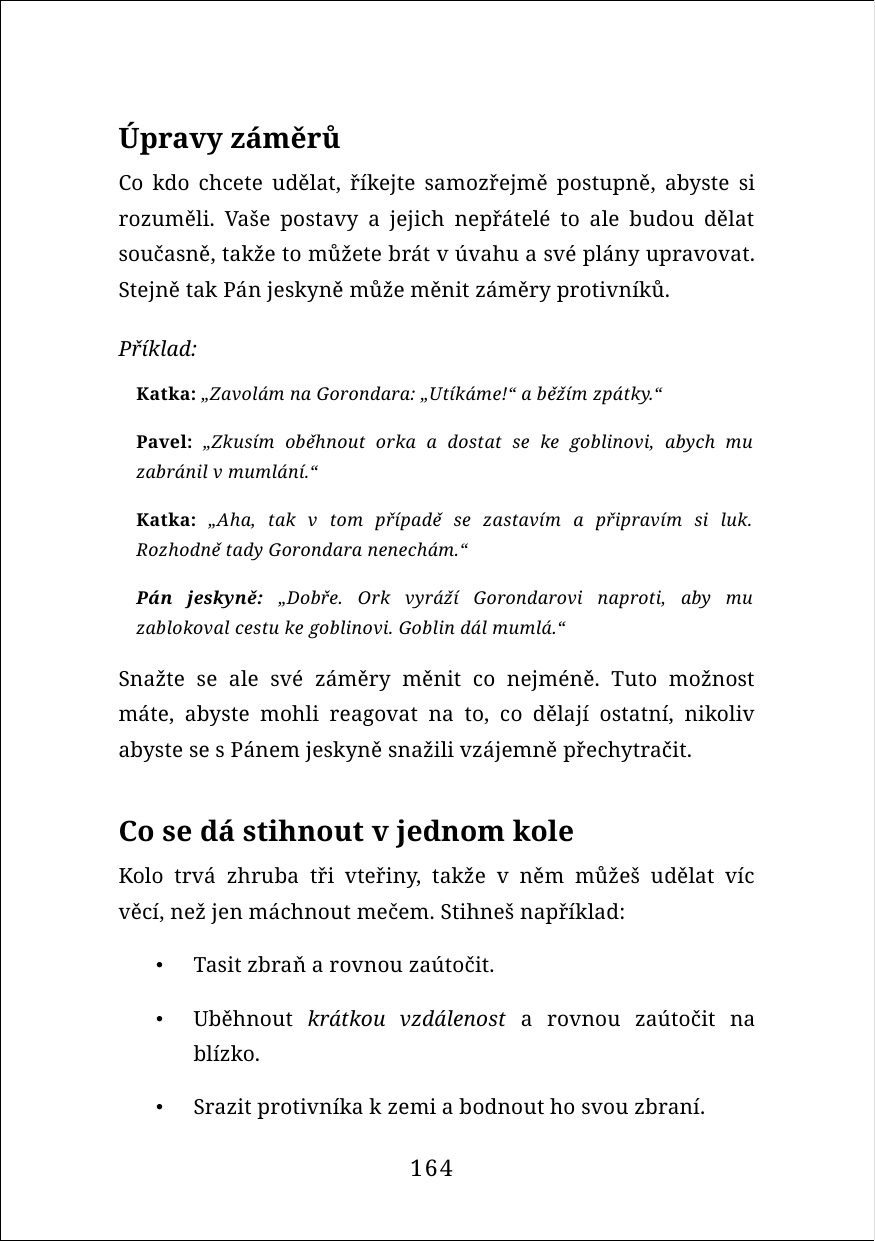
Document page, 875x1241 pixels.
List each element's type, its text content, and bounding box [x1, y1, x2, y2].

text Co kdo chcete udělat, říkejte samozřejmě postupně, abyste si rozuměli. Vaše postavy a jejich nepřátelé to ale budou dělat současně, takže to můžete brát v úvahu a své plány upravovat. Stejně tak Pán jeskyně může měnit záměry protivníků. [118, 168, 756, 303]
subtitle Úpravy záměrů [118, 118, 756, 157]
text Snažte se ale své záměry měnit co nejméně. Tuto možnost máte, abyste mohli reagovat na to, co dělají ostatní, nikoliv abyste se s Pánem jeskyně snažili vzájemně přechytračit. [118, 664, 756, 763]
text Pán jeskyně: „Dobře. Ork vyráží Gorondarovi naproti, aby mu zablokoval cestu ke goblinovi. Goblin dál mumlá.“ [136, 586, 756, 640]
text Příklad: [118, 334, 756, 362]
text Pavel: „Zkusím oběhnout orka a dostat se ke goblinovi, abych mu zabránil v mumlání.“ [136, 429, 756, 484]
list Tasit zbraň a rovnou zaútočit. [156, 950, 756, 979]
subtitle Co se dá stihnout v jednom kole [118, 812, 756, 850]
list Uběhnout krátkou vzdálenost a rovnou zaútočit na blízko. [156, 1004, 756, 1068]
text Kolo trvá zhruba tři vteřiny, takže v něm můžeš udělat víc věcí, než jen máchnout mečem. Stihneš například: [118, 862, 756, 926]
list Srazit protivníka k zemi a bodnout ho svou zbraní. [156, 1092, 756, 1121]
text Katka: „Zavolám na Gorondara: „Utíkáme!“ a běžím zpátky.“ [136, 381, 756, 406]
text Katka: „Aha, tak v tom případě se zastavím a připravím si luk. Rozhodně tady Gorondara nenechám.“ [136, 507, 756, 562]
